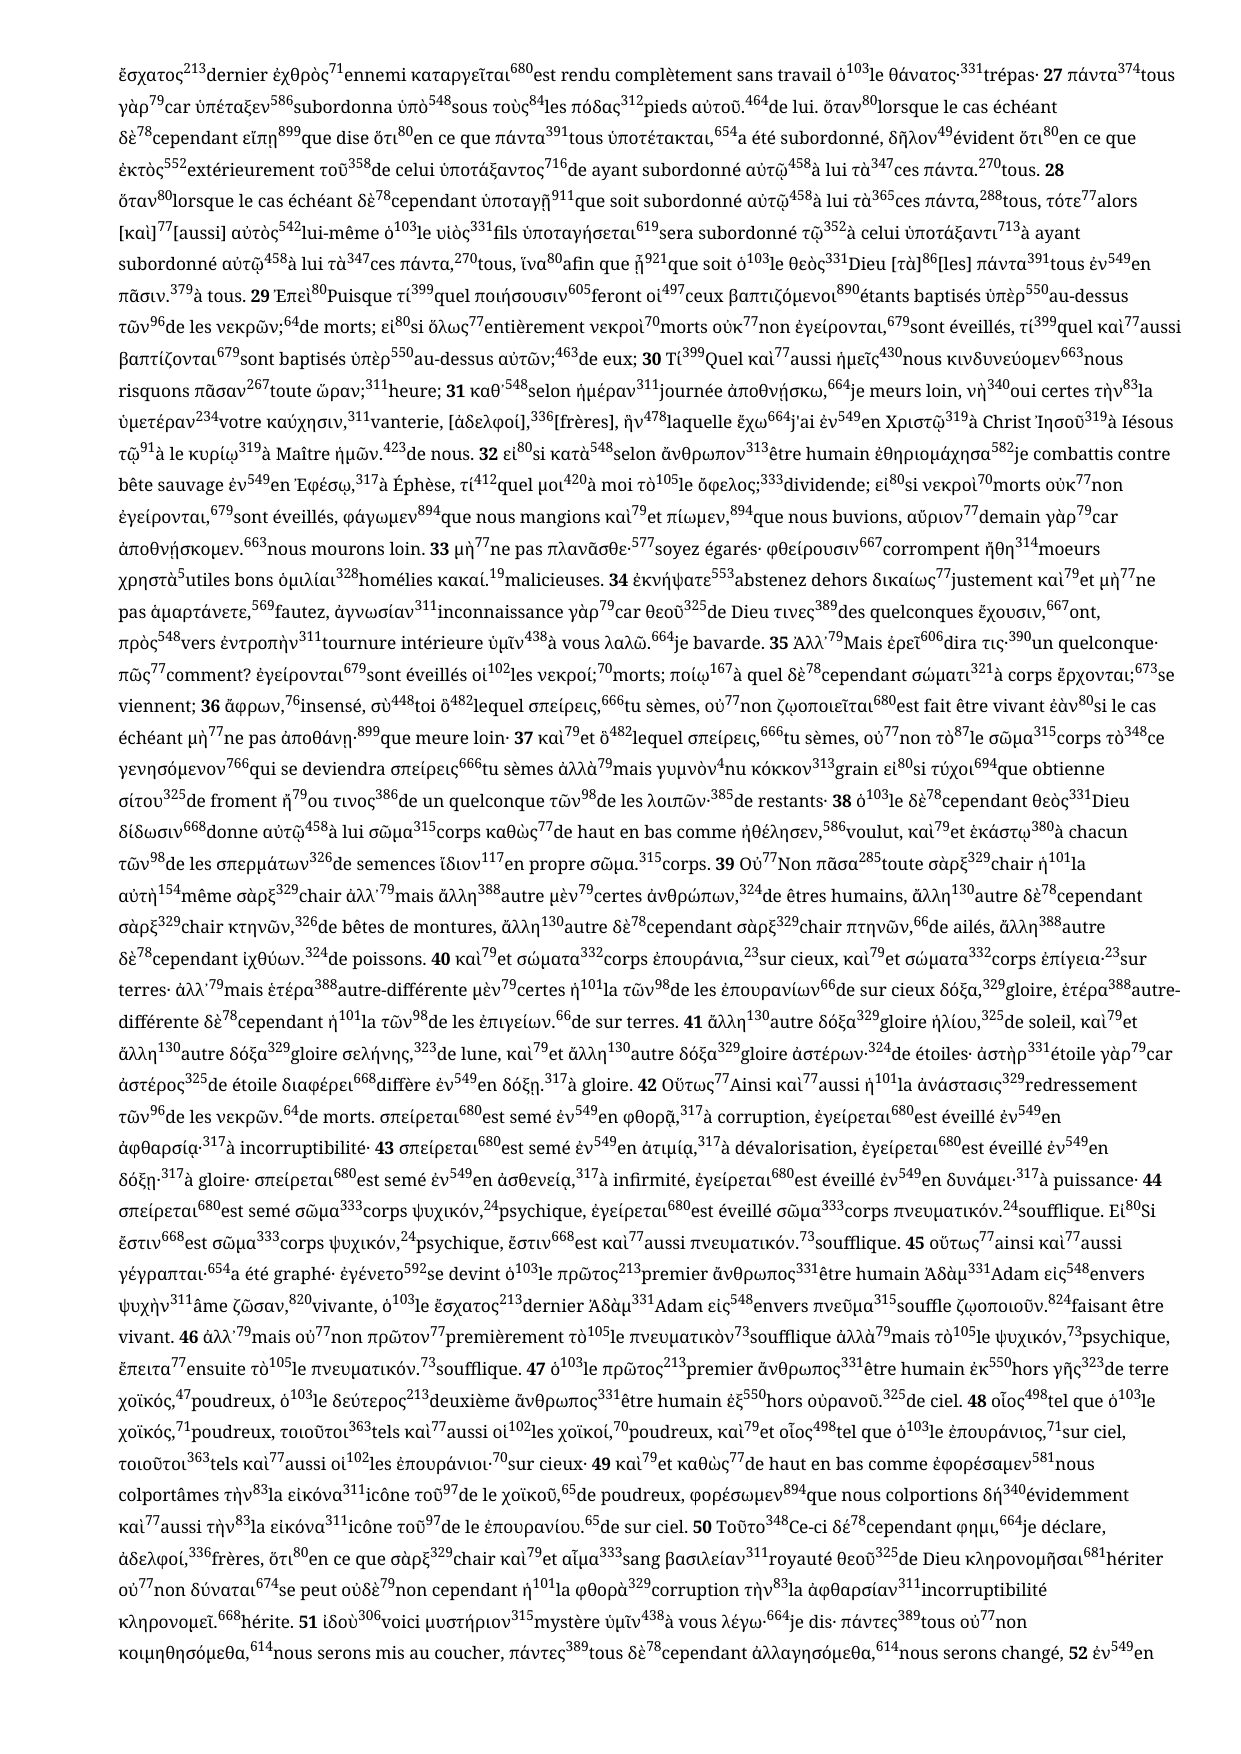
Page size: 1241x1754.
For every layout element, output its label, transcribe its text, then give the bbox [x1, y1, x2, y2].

text 1 Γνωρίζω664Je fais connaître δὲ78cependant ὑμῖν,438à vous, ἀδελφοί,336frères, τὸ87le εὐαγγέλιον315évangile ὃ482lequel εὐηγγελισάμην588je m'évangélisai ὑμῖν,438à vous, ὃ482lequel καὶ77aussi παρελάβετε,583vous prîtes à côté, ἐν549en ᾧ488à lequel καὶ77aussi ἑστήκατε,639vous avez dressé, 2 δι᾽550par οὗ494de lequel καὶ77aussi σῴζεσθε,677vous êtes sauvés, τίνι165à quel λόγῳ319à discours εὐηγγελισάμην588je m'évangélisai ὑμῖν438à vous εἰ80si κατέχετε,665vous tenez de haut en bas, ἐκτὸς77extérieurement εἰ551si μὴ77ne pas εἰκῇ77sans cause ἐπιστεύσατε.583vous crûtes. 3 παρέδωκα582je livrai γὰρ79car ὑμῖν438à vous ἐν549en πρώτοις,60à premiers, ὃ482lequel καὶ77aussi παρέλαβον,582je pris à côté, ὅτι80en ce que Χριστὸς331Christ ἀπέθανεν586mourut loin ὑπὲρ550au-dessus τῶν94de les ἁμαρτιῶν322de fautes ἡμῶν423de nous κατὰ548selon τὰς82les γραφὰς310graphes 4 καὶ79et ὅτι80en ce que ἐτάφη600fut enseveli καὶ79et ὅτι80en ce que ἐγήγερται654a été éveillé τῇ89à la ἡμέρᾳ317à journée τῇ89à la τρίτῃ206à troisième κατὰ548selon τὰς82les γραφὰς310graphes 5 καὶ79et ὅτι80en ce que ὤφθη600fut vu Κηφᾷ319à Képhas εἶτα77puis τοῖς90à les δώδεκα·58à douze· 6 ἔπειτα77ensuite ὤφθη600fut vu ἐπάνω77sur le haut πεντακοσίοις184à cinq cents ἀδελφοῖς318à frères ἐφάπαξ,77sur une fois, ἐξ550hors ὧν491de lesquels οἱ102les πλείονες21plus nombreusement μένουσιν667restent ἕως551jusqu'à ce que ἄρτι,77à l'instant, τινὲς389des quelconques δὲ78cependant ἐκοιμήθησαν·599furent mis au coucher· 7 ἔπειτα77ensuite ὤφθη600fut vu Ἰακώβῳ319à Iakobos εἶτα77puis τοῖς90à les ἀποστόλοις318à envoyés πᾶσιν·274à tous· 8 ἔσχατον77dernièrement δὲ78cependant πάντων383de tous ὡσπερεὶ80comme certes si τῷ93à le ἐκτρώματι321à avorton ὤφθη600fut vu κἀμοί.420à et moi. 9 Ἐγὼ431Moi γάρ79car εἰμι664je suis ὁ103le ἐλάχιστος22moindre τῶν96de les ἀποστόλων324de envoyés ὃς498lequel οὐκ77non εἰμὶ664je suis ἱκανὸς47assez-important καλεῖσθαι692être appelé ἀπόστολος,331envoyé, διότι80parce que ἐδίωξα582je poursuivis τὴν83la ἐκκλησίαν311église τοῦ97de le θεοῦ·325de Dieu· 10 χάριτι317à grâce δὲ78cependant θεοῦ325de Dieu εἰμι664je suis ὅ500lequel εἰμι,664je suis, καὶ79et ἡ101la χάρις329grâce αὐτοῦ464de lui ἡ362celle εἰς548envers ἐμὲ417moi οὐ77non κενὴ45vide ἐγενήθη,600fut devenu, ἀλλὰ79mais περισσότερον77plus surabondamment αὐτῶν463de eux πάντων280de tous ἐκοπίασα,582je peinai, οὐκ77non ἐγὼ431moi δὲ78cependant ἀλλ᾽79mais ἡ101la χάρις329grâce τοῦ97de le θεοῦ325de Dieu [ἡ]496[celle] εἰς548envers ἐμέ.417moi. 11 εἴτε79soit οὖν79donc ἐγὼ431moi εἴτε79soit ἐκεῖνοι,363ceux-là, οὕτως77ainsi κηρύσσομεν663nous annonçons καὶ79et οὕτως77ainsi ἐπιστεύσατε.583vous crûtes. 12 Εἰ80Si δὲ78cependant Χριστὸς331Christ κηρύσσεται680est annoncé ὅτι80en ce que ἐκ550hors νεκρῶν64de morts ἐγήγερται,654a été éveillé, πῶς77comment? λέγουσιν667disent ἐν549en ὑμῖν438à vous τινες389des quelconques ὅτι80en ce que ἀνάστασις329redressement νεκρῶν64de morts οὐκ77non ἔστιν;668est; 13 εἰ80si δὲ78cependant ἀνάστασις329redressement νεκρῶν64de morts οὐκ77non ἔστιν,668est, οὐδὲ77non cependant Χριστὸς331Christ ἐγήγερται·654a été éveillé· 14 εἰ80si δὲ78cependant Χριστὸς331Christ οὐκ77non ἐγήγερται,654a été éveillé, κενὸν49vide ἄρα77par conséquent [καὶ]79[et] τὸ105le κήρυγμα333annonce ἡμῶν,423de nous, κενὴ45vide καὶ77aussi ἡ101la πίστις329croyance ὑμῶν·441de vous· 15 εὑρισκόμεθα675nous sommes trouvés δὲ78cependant καὶ77aussi ψευδομάρτυρες330faux témoins τοῦ97de le θεοῦ,325de Dieu, ὅτι80en ce que ἐμαρτυρήσαμεν581nous témoignâmes κατὰ550contre τοῦ97de le θεοῦ325de Dieu ὅτι80en ce que ἤγειρεν586éveilla τὸν85le Χριστόν,313Christ, ὃν480lequel οὐκ77non ἤγειρεν586éveilla εἴπερ80si certes ἄρα77par conséquent νεκροὶ70morts οὐκ77non ἐγείρονται.679sont éveillés. 16 εἰ80si γὰρ79car νεκροὶ70morts οὐκ77non ἐγείρονται,679sont éveillés, οὐδὲ77non cependant Χριστὸς331Christ ἐγήγερται·654a été éveillé· 17 εἰ80si δὲ78cependant Χριστὸς331Christ οὐκ77non ἐγήγερται,654a été éveillé, ματαία45vaine ἡ101la πίστις329croyance ὑμῶν,441de vous, ἔτι77encore ἐστὲ665vous êtes ἐν549en ταῖς88à les ἁμαρτίαις316à fautes ὑμῶν,441de vous, 18 ἄρα77par conséquent καὶ77aussi οἱ363ceux κοιμηθέντες759ayants étés mis au coucher ἐν549en Χριστῷ319à Christ ἀπώλοντο.591se perdirent au loin. 19 εἰ80si ἐν549en τῇ89à la ζωῇ317à vie ταύτῃ142à celle-ci ἐν549en Χριστῷ319à Christ ἠλπικότες782ayants espérés ἐσμὲν663nous sommes μόνον,77seulement, ἐλεεινότεροι46plus pitoyables πάντων280de tous ἀνθρώπων324de êtres humains ἐσμέν.663nous sommes. 20 Νυνὶ77Maintenant δὲ78cependant Χριστὸς331Christ ἐγήγερται654a été éveillé ἐκ550hors νεκρῶν64de morts ἀπαρχὴ329prémisse τῶν357de ceux κεκοιμημένων.806de ayants étés mis au coucher. 21 ἐπειδὴ80parce que donc γὰρ79car δι᾽550par ἀνθρώπου325de être humain θάνατος,331trépas, καὶ77aussi δι᾽550par ἀνθρώπου325de être humain ἀνάστασις329redressement νεκρῶν.64de morts. 22 ὥσπερ80comme certes γὰρ79car ἐν549en τῷ91à le Ἀδὰμ319à Adam πάντες389tous ἀποθνῄσκουσιν,667meurent loin, οὕτως77ainsi καὶ77aussi ἐν549en τῷ91à le Χριστῷ319à Christ πάντες389tous ζῳοποιηθήσονται.618seront fait être vivant. 23 Ἕκαστος390Chacun δὲ78cependant ἐν549en τῷ253à le ἰδίῳ123à en propre τάγματι·321à régiment· ἀπαρχὴ329prémisse Χριστός,331Christ, ἔπειτα77ensuite οἱ363ceux τοῦ97de le Χριστοῦ325de Christ ἐν549en τῇ89à la παρουσίᾳ317à présence αὐτοῦ,464de lui, 24 εἶτα77puis τὸ105le τέλος,333achèvement, ὅταν77lorsque le cas échéant παραδιδῷ921que livre τὴν83la βασιλείαν311royauté τῷ91à le θεῷ319à Dieu καὶ77aussi πατρί,319à père, ὅταν77lorsque le cas échéant καταργήσῃ899que rende complètement sans travail πᾶσαν267toute ἀρχὴν311origine καὶ79et πᾶσαν267toute ἐξουσίαν311autorité καὶ79et δύναμιν.311puissance. 25 δεῖ668attache de lien γὰρ79car αὐτὸν452lui βασιλεύειν689être roi ἄχρι80jusqu'à l'extrémité οὗ494de lequel θῇ899que pose πάντας268tous τοὺς244les ἐχθροὺς52ennemis ὑπὸ548sous τοὺς84les πόδας312pieds αὐτοῦ.464de lui. 26 ἔσχατος213dernier ἐχθρὸς71ennemi καταργεῖται680est rendu complètement sans travail ὁ103le θάνατος·331trépas· 27 πάντα374tous γὰρ79car ὑπέταξεν586subordonna ὑπὸ548sous τοὺς84les πόδας312pieds αὐτοῦ.464de lui. ὅταν80lorsque le cas échéant δὲ78cependant εἴπῃ899que dise ὅτι80en ce que πάντα391tous ὑποτέτακται,654a été subordonné, δῆλον49évident ὅτι80en ce que ἐκτὸς552extérieurement τοῦ358de celui ὑποτάξαντος716de ayant subordonné αὐτῷ458à lui τὰ347ces πάντα.270tous. 28 ὅταν80lorsque le cas échéant δὲ78cependant ὑποταγῇ911que soit subordonné αὐτῷ458à lui τὰ365ces πάντα,288tous, τότε77alors [καὶ]77[aussi] αὐτὸς542lui-même ὁ103le υἱὸς331fils ὑποταγήσεται619sera subordonné τῷ352à celui ὑποτάξαντι713à ayant subordonné αὐτῷ458à lui τὰ347ces πάντα,270tous, ἵνα80afin que ᾖ921que soit ὁ103le θεὸς331Dieu [τὰ]86[les] πάντα391tous ἐν549en πᾶσιν.379à tous. 29 Ἐπεὶ80Puisque τί399quel ποιήσουσιν605feront οἱ497ceux βαπτιζόμενοι890étants baptisés ὑπὲρ550au-dessus τῶν96de les νεκρῶν;64de morts; εἰ80si ὅλως77entièrement νεκροὶ70morts οὐκ77non ἐγείρονται,679sont éveillés, τί399quel καὶ77aussi βαπτίζονται679sont baptisés ὑπὲρ550au-dessus αὐτῶν;463de eux; 30 Τί399Quel καὶ77aussi ἡμεῖς430nous κινδυνεύομεν663nous risquons πᾶσαν267toute ὥραν;311heure; 31 καθ᾽548selon ἡμέραν311journée ἀποθνῄσκω,664je meurs loin, νὴ340oui certes τὴν83la ὑμετέραν234votre καύχησιν,311vanterie, [ἀδελφοί],336[frères], ἣν478laquelle ἔχω664j'ai ἐν549en Χριστῷ319à Christ Ἰησοῦ319à Iésous τῷ91à le κυρίῳ319à Maître ἡμῶν.423de nous. 32 εἰ80si κατὰ548selon ἄνθρωπον313être humain ἐθηριομάχησα582je combattis contre bête sauvage ἐν549en Ἐφέσῳ,317à Éphèse, τί412quel μοι420à moi τὸ105le ὄφελος;333dividende; εἰ80si νεκροὶ70morts οὐκ77non ἐγείρονται,679sont éveillés, φάγωμεν894que nous mangions καὶ79et πίωμεν,894que nous buvions, αὔριον77demain γὰρ79car ἀποθνῄσκομεν.663nous mourons loin. 33 μὴ77ne pas πλανᾶσθε·577soyez égarés· φθείρουσιν667corrompent ἤθη314moeurs χρηστὰ5utiles bons ὁμιλίαι328homélies κακαί.19malicieuses. 34 ἐκνήψατε553abstenez dehors δικαίως77justement καὶ79et μὴ77ne pas ἁμαρτάνετε,569fautez, ἀγνωσίαν311inconnaissance γὰρ79car θεοῦ325de Dieu τινες389des quelconques ἔχουσιν,667ont, πρὸς548vers ἐντροπὴν311tournure intérieure ὑμῖν438à vous λαλῶ.664je bavarde. 35 Ἀλλ᾽79Mais ἐρεῖ606dira τις·390un quelconque· πῶς77comment? ἐγείρονται679sont éveillés οἱ102les νεκροί;70morts; ποίῳ167à quel δὲ78cependant σώματι321à corps ἔρχονται;673se viennent; 36 ἄφρων,76insensé, σὺ448toi ὃ482lequel σπείρεις,666tu sèmes, οὐ77non ζῳοποιεῖται680est fait être vivant ἐὰν80si le cas échéant μὴ77ne pas ἀποθάνῃ·899que meure loin· 37 καὶ79et ὃ482lequel σπείρεις,666tu sèmes, οὐ77non τὸ87le σῶμα315corps τὸ348ce γενησόμενον766qui se deviendra σπείρεις666tu sèmes ἀλλὰ79mais γυμνὸν4nu κόκκον313grain εἰ80si τύχοι694que obtienne σίτου325de froment ἤ79ou τινος386de un quelconque τῶν98de les λοιπῶν·385de restants· 38 ὁ103le δὲ78cependant θεὸς331Dieu δίδωσιν668donne αὐτῷ458à lui σῶμα315corps καθὼς77de haut en bas comme ἠθέλησεν,586voulut, καὶ79et ἑκάστῳ380à chacun τῶν98de les σπερμάτων326de semences ἴδιον117en propre σῶμα.315corps. 39 Οὐ77Non πᾶσα285toute σὰρξ329chair ἡ101la αὐτὴ154même σὰρξ329chair ἀλλ᾽79mais ἄλλη388autre μὲν79certes ἀνθρώπων,324de êtres humains, ἄλλη130autre δὲ78cependant σὰρξ329chair κτηνῶν,326de bêtes de montures, ἄλλη130autre δὲ78cependant σὰρξ329chair πτηνῶν,66de ailés, ἄλλη388autre δὲ78cependant ἰχθύων.324de poissons. 40 καὶ79et σώματα332corps ἐπουράνια,23sur cieux, καὶ79et σώματα332corps ἐπίγεια·23sur terres· ἀλλ᾽79mais ἑτέρα388autre-différente μὲν79certes ἡ101la τῶν98de les ἐπουρανίων66de sur cieux δόξα,329gloire, ἑτέρα388autre-différente δὲ78cependant ἡ101la τῶν98de les ἐπιγείων.66de sur terres. 41 ἄλλη130autre δόξα329gloire ἡλίου,325de soleil, καὶ79et ἄλλη130autre δόξα329gloire σελήνης,323de lune, καὶ79et ἄλλη130autre δόξα329gloire ἀστέρων·324de étoiles· ἀστὴρ331étoile γὰρ79car ἀστέρος325de étoile διαφέρει668diffère ἐν549en δόξῃ.317à gloire. 42 Οὕτως77Ainsi καὶ77aussi ἡ101la ἀνάστασις329redressement τῶν96de les νεκρῶν.64de morts. σπείρεται680est semé ἐν549en φθορᾷ,317à corruption, ἐγείρεται680est éveillé ἐν549en ἀφθαρσίᾳ·317à incorruptibilité· 43 σπείρεται680est semé ἐν549en ἀτιμίᾳ,317à dévalorisation, ἐγείρεται680est éveillé ἐν549en δόξῃ·317à gloire· σπείρεται680est semé ἐν549en ἀσθενείᾳ,317à infirmité, ἐγείρεται680est éveillé ἐν549en δυνάμει·317à puissance· 44 σπείρεται680est semé σῶμα333corps ψυχικόν,24psychique, ἐγείρεται680est éveillé σῶμα333corps πνευματικόν.24soufflique. Εἰ80Si ἔστιν668est σῶμα333corps ψυχικόν,24psychique, ἔστιν668est καὶ77aussi πνευματικόν.73soufflique. 45 οὕτως77ainsi καὶ77aussi γέγραπται·654a été graphé· ἐγένετο592se devint ὁ103le πρῶτος213premier ἄνθρωπος331être humain Ἀδὰμ331Adam εἰς548envers ψυχὴν311âme ζῶσαν,820vivante, ὁ103le ἔσχατος213dernier Ἀδὰμ331Adam εἰς548envers πνεῦμα315souffle ζῳοποιοῦν.824faisant être vivant. 46 ἀλλ᾽79mais οὐ77non πρῶτον77premièrement τὸ105le πνευματικὸν73soufflique ἀλλὰ79mais τὸ105le ψυχικόν,73psychique, ἔπειτα77ensuite τὸ105le πνευματικόν.73soufflique. 47 ὁ103le πρῶτος213premier ἄνθρωπος331être humain ἐκ550hors γῆς323de terre χοϊκός,47poudreux, ὁ103le δεύτερος213deuxième ἄνθρωπος331être humain ἐξ550hors οὐρανοῦ.325de ciel. 48 οἷος498tel que ὁ103le χοϊκός,71poudreux, τοιοῦτοι363tels καὶ77aussi οἱ102les χοϊκοί,70poudreux, καὶ79et οἷος498tel que ὁ103le ἐπουράνιος,71sur ciel, τοιοῦτοι363tels καὶ77aussi οἱ102les ἐπουράνιοι·70sur cieux· 49 καὶ79et καθὼς77de haut en bas comme ἐφορέσαμεν581nous colportâmes τὴν83la εἰκόνα311icône τοῦ97de le χοϊκοῦ,65de poudreux, φορέσωμεν894que nous colportions δή340évidemment καὶ77aussi τὴν83la εἰκόνα311icône τοῦ97de le ἐπουρανίου.65de sur ciel. 50 Τοῦτο348Ce-ci δέ78cependant φημι,664je déclare, ἀδελφοί,336frères, ὅτι80en ce que σὰρξ329chair καὶ79et αἷμα333sang βασιλείαν311royauté θεοῦ325de Dieu κληρονομῆσαι681hériter οὐ77non δύναται674se peut οὐδὲ79non cependant ἡ101la φθορὰ329corruption τὴν83la ἀφθαρσίαν311incorruptibilité κληρονομεῖ.668hérite. 51 ἰδοὺ306voici μυστήριον315mystère ὑμῖν438à vous λέγω·664je dis· πάντες389tous οὐ77non κοιμηθησόμεθα,614nous serons mis au coucher, πάντες389tous δὲ78cependant ἀλλαγησόμεθα,614nous serons changé, 52 ἐν549en ἀτόμῳ,61à sans coupure, ἐν549en ῥιπῇ317à clin ὀφθαλμοῦ,325de oeil, ἐν549en τῇ89à la ἐσχάτῃ206à dernière σάλπιγγι·317à trompette salpinx· σαλπίσει606trompettera salpinx γὰρ79car καὶ79et οἱ102les νεκροὶ70morts ἐγερθήσονται618seront éveillé ἄφθαρτοι70incorruptibles καὶ79et ἡμεῖς430nous ἀλλαγησόμεθα.614nous serons changé. 53 Δεῖ668Attache de lien γὰρ79car τὸ87le φθαρτὸν55corruptible τοῦτο140ce-ci ἐνδύσασθαι682se envêtir ἀφθαρσίαν311incorruptibilité καὶ79et τὸ87le θνητὸν55mortel τοῦτο140ce-ci ἐνδύσασθαι682se envêtir ἀθανασίαν.311intrépassibilité. 54 ὅταν80lorsque le cas échéant δὲ78cependant τὸ105le φθαρτὸν73corruptible τοῦτο158ce-ci ἐνδύσηται905que se envête ἀφθαρσίαν311incorruptibilité καὶ79et τὸ105le θνητὸν73mortel τοῦτο158ce-ci ἐνδύσηται905que se envête ἀθανασίαν,311intrépassibilité, τότε77alors γενήσεται612se deviendra ὁ103le λόγος331discours ὁ364celui γεγραμμένος·813ayant été graphé· κατεπόθη600fut avalé ὁ103le θάνατος331trépas εἰς548envers νῖκος.315victoire. 55 ποῦ77où? σου,442de toi, θάνατε,337trépas, τὸ105le νῖκος;333victoire; ποῦ77où? σου,442de toi, θάνατε,337trépas, τὸ105le κέντρον;333aiguillon; 56 τὸ105le δὲ78cependant κέντρον333aiguillon τοῦ97de le θανάτου325de trépas ἡ101la ἁμαρτία,329faute, ἡ101la δὲ78cependant δύναμις329puissance τῆς95de la ἁμαρτίας323de faute ὁ103le νόμος·331loi· 57 τῷ91à le δὲ78cependant θεῷ319à Dieu χάρις329grâce τῷ352à celui διδόντι828à donnant ἡμῖν419à nous τὸ87le νῖκος315victoire διὰ550par τοῦ97de le κυρίου325de Maître ἡμῶν423de nous Ἰησοῦ325de Iésous Χριστοῦ.325de Christ. 58 Ὥστε,80De sorte que, ἀδελφοί336frères μου424de moi ἀγαπητοί,26aimés, ἑδραῖοι70assis γίνεσθε,573que vous vous devenez, ἀμετακίνητοι,70immobiles, περισσεύοντες839surabondants ἐν549en τῷ93à le ἔργῳ321à travail τοῦ97de le κυρίου325de Maître πάντοτε,77en tout moment, εἰδότες782ayants sus ὅτι80en ce que ὁ103le κόπος331frappement ὑμῶν441de vous οὐκ77non ἔστιν668est κενὸς47vide ἐν549en κυρίῳ.319à Maître. [118, 59, 1181, 1665]
